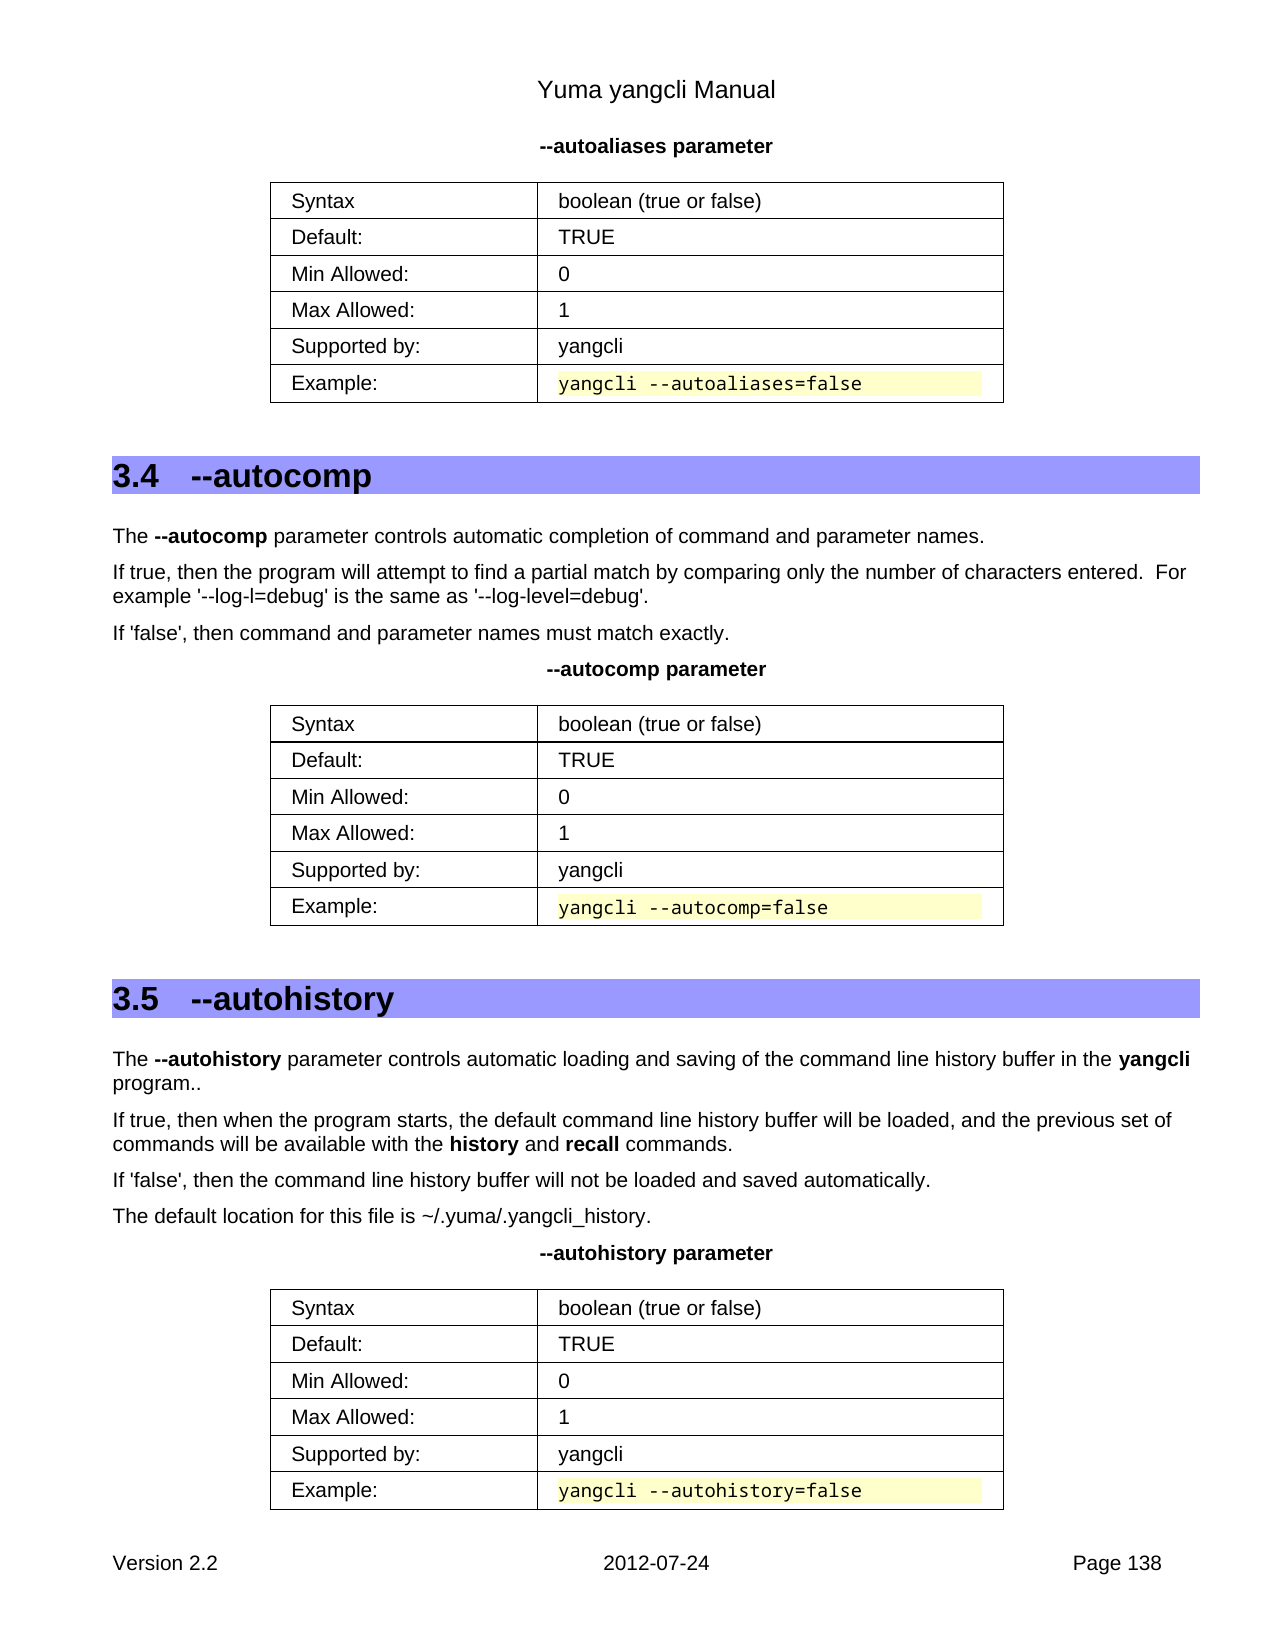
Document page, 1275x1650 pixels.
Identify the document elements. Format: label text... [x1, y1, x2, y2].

table_cell 1 [538, 1399, 1003, 1434]
table_cell Supported by: [271, 852, 537, 887]
table_cell yangcli [538, 329, 1003, 364]
text The default location for this file is ~/.yuma/.yangcli_history. [112, 1204, 1200, 1228]
table_cell Example: [271, 888, 537, 925]
text If true, then the program will attempt to find a partial match by comparing only the number of characters entered. For example '--log-l=debug' is the same as '--log-level=debug'. [112, 560, 1200, 608]
table_cell Example: [271, 365, 537, 402]
table_header Syntax [271, 1290, 537, 1325]
table_cell TRUE [538, 219, 1003, 254]
table_cell Example: [271, 1472, 537, 1509]
table_header Syntax [271, 706, 537, 741]
table_cell 1 [538, 815, 1003, 851]
subtitle --autocomp parameter [127, 657, 1185, 681]
text If 'false', then command and parameter names must match exactly. [112, 621, 1200, 644]
table_cell Min Allowed: [271, 779, 537, 814]
table_cell Max Allowed: [271, 292, 537, 327]
table_cell yangcli [538, 1436, 1003, 1471]
table_cell yangcli --autocomp=false [538, 888, 1003, 925]
subtitle --autohistory parameter [127, 1241, 1185, 1265]
subtitle --autoaliases parameter [127, 134, 1185, 158]
table_cell TRUE [538, 743, 1003, 778]
table_header boolean (true or false) [538, 183, 1003, 218]
table_cell 0 [538, 779, 1003, 814]
text The --autohistory parameter controls automatic loading and saving of the command line history buffer in the yangcli program.. [112, 1047, 1200, 1095]
table_cell Supported by: [271, 1436, 537, 1471]
text If true, then when the program starts, the default command line history buffer will be loaded, and the previous set of commands will be available with the history and recall commands. [112, 1107, 1200, 1155]
table_cell 1 [538, 292, 1003, 327]
table_cell yangcli --autohistory=false [538, 1472, 1003, 1509]
table_cell yangcli --autoaliases=false [538, 365, 1003, 402]
text The --autocomp parameter controls automatic completion of command and parameter names. [112, 524, 1200, 548]
table_cell Min Allowed: [271, 256, 537, 291]
table_cell Min Allowed: [271, 1363, 537, 1398]
table_cell Max Allowed: [271, 815, 537, 851]
table_cell Default: [271, 743, 537, 778]
table_header Syntax [271, 183, 537, 218]
table_header boolean (true or false) [538, 706, 1003, 741]
table_cell Max Allowed: [271, 1399, 537, 1434]
table_cell TRUE [538, 1326, 1003, 1362]
subtitle --autocomp [112, 456, 1200, 494]
subtitle --autohistory [112, 979, 1200, 1018]
table_cell 0 [538, 256, 1003, 291]
table_cell yangcli [538, 852, 1003, 887]
table_cell Default: [271, 219, 537, 254]
table_cell Supported by: [271, 329, 537, 364]
table_header boolean (true or false) [538, 1290, 1003, 1325]
table_cell Default: [271, 1326, 537, 1362]
text If 'false', then the command line history buffer will not be loaded and saved automatically. [112, 1168, 1200, 1192]
table_cell 0 [538, 1363, 1003, 1398]
